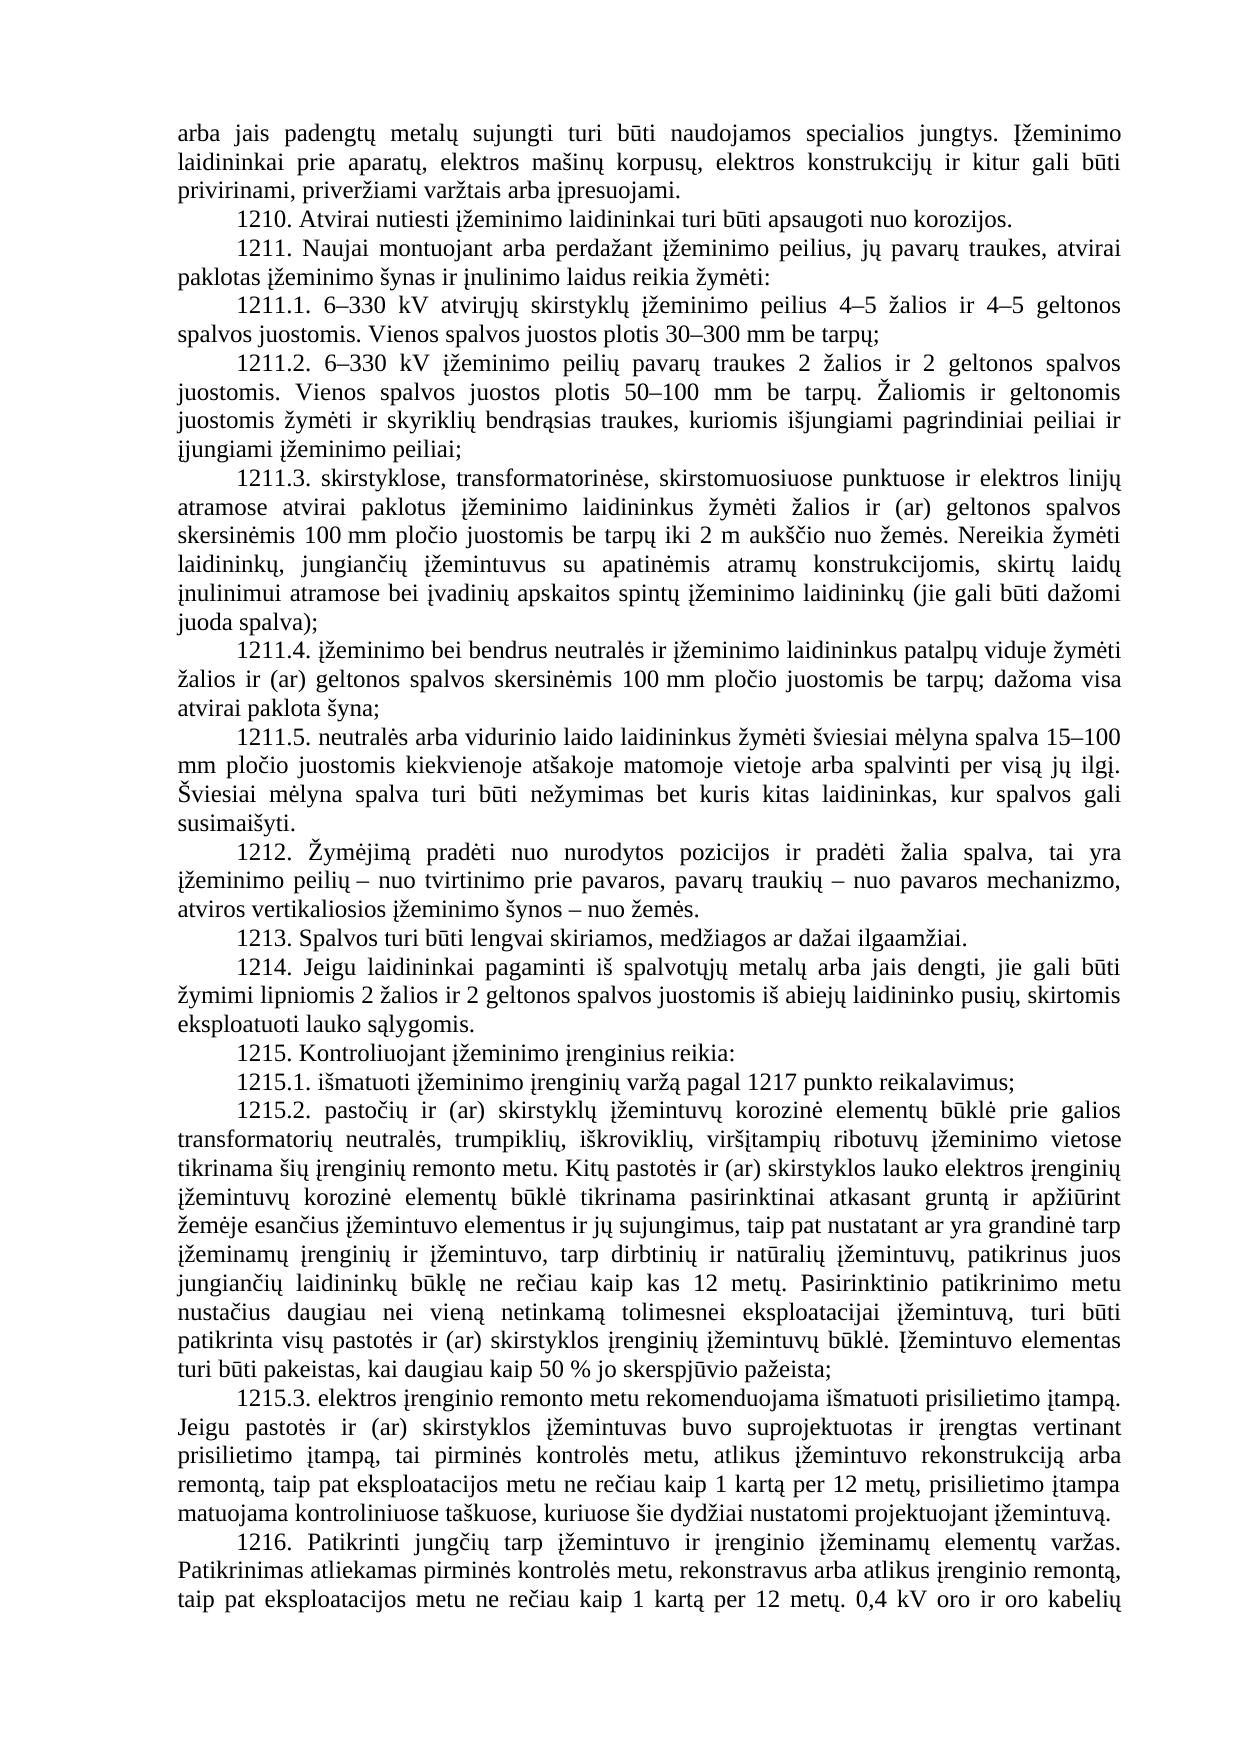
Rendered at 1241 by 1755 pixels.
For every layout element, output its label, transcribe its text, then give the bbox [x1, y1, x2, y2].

text 1215. Kontroliuojant įžeminimo įrenginius reikia: [177, 1038, 1122, 1067]
text 1211.5. neutralės arba vidurinio laido laidininkus žymėti šviesiai mėlyna spalva 15–100 mm pločio juostomis kiekvienoje atšakoje matomoje vietoje arba spalvinti per visą jų ilgį. Šviesiai mėlyna spalva turi būti nežymimas bet kuris kitas laidininkas, kur spalvos gali susimaišyti. [177, 722, 1122, 837]
text 1214. Jeigu laidininkai pagaminti iš spalvotųjų metalų arba jais dengti, jie gali būti žymimi lipniomis 2 žalios ir 2 geltonos spalvos juostomis iš abiejų laidininko pusių, skirtomis eksploatuoti lauko sąlygomis. [177, 952, 1122, 1038]
text 1211.2. 6–330 kV įžeminimo peilių pavarų traukes 2 žalios ir 2 geltonos spalvos juostomis. Vienos spalvos juostos plotis 50–100 mm be tarpų. Žaliomis ir geltonomis juostomis žymėti ir skyriklių bendrąsias traukes, kuriomis išjungiami pagrindiniai peiliai ir įjungiami įžeminimo peiliai; [177, 348, 1122, 463]
text 1211. Naujai montuojant arba perdažant įžeminimo peilius, jų pavarų traukes, atvirai paklotas įžeminimo šynas ir įnulinimo laidus reikia žymėti: [177, 233, 1122, 291]
text 1212. Žymėjimą pradėti nuo nurodytos pozicijos ir pradėti žalia spalva, tai yra įžeminimo peilių – nuo tvirtinimo prie pavaros, pavarų traukių – nuo pavaros mechanizmo, atviros vertikaliosios įžeminimo šynos – nuo žemės. [177, 837, 1122, 923]
text 1211.1. 6–330 kV atvirųjų skirstyklų įžeminimo peilius 4–5 žalios ir 4–5 geltonos spalvos juostomis. Vienos spalvos juostos plotis 30–300 mm be tarpų; [177, 291, 1122, 348]
text 1215.3. elektros įrenginio remonto metu rekomenduojama išmatuoti prisilietimo įtampą. Jeigu pastotės ir (ar) skirstyklos įžemintuvas buvo suprojektuotas ir įrengtas vertinant prisilietimo įtampą, tai pirminės kontrolės metu, atlikus įžemintuvo rekonstrukciją arba remontą, taip pat eksploatacijos metu ne rečiau kaip 1 kartą per 12 metų, prisilietimo įtampa matuojama kontroliniuose taškuose, kuriuose šie dydžiai nustatomi projektuojant įžemintuvą. [177, 1383, 1122, 1527]
text 1210. Atvirai nutiesti įžeminimo laidininkai turi būti apsaugoti nuo korozijos. [177, 204, 1122, 233]
text 1211.4. įžeminimo bei bendrus neutralės ir įžeminimo laidininkus patalpų viduje žymėti žalios ir (ar) geltonos spalvos skersinėmis 100 mm pločio juostomis be tarpų; dažoma visa atvirai paklota šyna; [177, 636, 1122, 722]
text 1213. Spalvos turi būti lengvai skiriamos, medžiagos ar dažai ilgaamžiai. [177, 923, 1122, 952]
text 1215.2. pastočių ir (ar) skirstyklų įžemintuvų korozinė elementų būklė prie galios transformatorių neutralės, trumpiklių, iškroviklių, viršįtampių ribotuvų įžeminimo vietose tikrinama šių įrenginių remonto metu. Kitų pastotės ir (ar) skirstyklos lauko elektros įrenginių įžemintuvų korozinė elementų būklė tikrinama pasirinktinai atkasant gruntą ir apžiūrint žemėje esančius įžemintuvo elementus ir jų sujungimus, taip pat nustatant ar yra grandinė tarp įžeminamų įrenginių ir įžemintuvo, tarp dirbtinių ir natūralių įžemintuvų, patikrinus juos jungiančių laidininkų būklę ne rečiau kaip kas 12 metų. Pasirinktinio patikrinimo metu nustačius daugiau nei vieną netinkamą tolimesnei eksploatacijai įžemintuvą, turi būti patikrinta visų pastotės ir (ar) skirstyklos įrenginių įžemintuvų būklė. Įžemintuvo elementas turi būti pakeistas, kai daugiau kaip 50 % jo skerspjūvio pažeista; [177, 1096, 1122, 1383]
text 1215.1. išmatuoti įžeminimo įrenginių varžą pagal 1217 punkto reikalavimus; [177, 1067, 1122, 1096]
text arba jais padengtų metalų sujungti turi būti naudojamos specialios jungtys. Įžeminimo laidininkai prie aparatų, elektros mašinų korpusų, elektros konstrukcijų ir kitur gali būti privirinami, priveržiami varžtais arba įpresuojami. [177, 118, 1122, 204]
text 1211.3. skirstyklose, transformatorinėse, skirstomuosiuose punktuose ir elektros linijų atramose atvirai paklotus įžeminimo laidininkus žymėti žalios ir (ar) geltonos spalvos skersinėmis 100 mm pločio juostomis be tarpų iki 2 m aukščio nuo žemės. Nereikia žymėti laidininkų, jungiančių įžemintuvus su apatinėmis atramų konstrukcijomis, skirtų laidų įnulinimui atramose bei įvadinių apskaitos spintų įžeminimo laidininkų (jie gali būti dažomi juoda spalva); [177, 463, 1122, 636]
text 1216. Patikrinti jungčių tarp įžemintuvo ir įrenginio įžeminamų elementų varžas. Patikrinimas atliekamas pirminės kontrolės metu, rekonstravus arba atlikus įrenginio remontą, taip pat eksploatacijos metu ne rečiau kaip 1 kartą per 12 metų. 0,4 kV oro ir oro kabelių [177, 1527, 1122, 1613]
